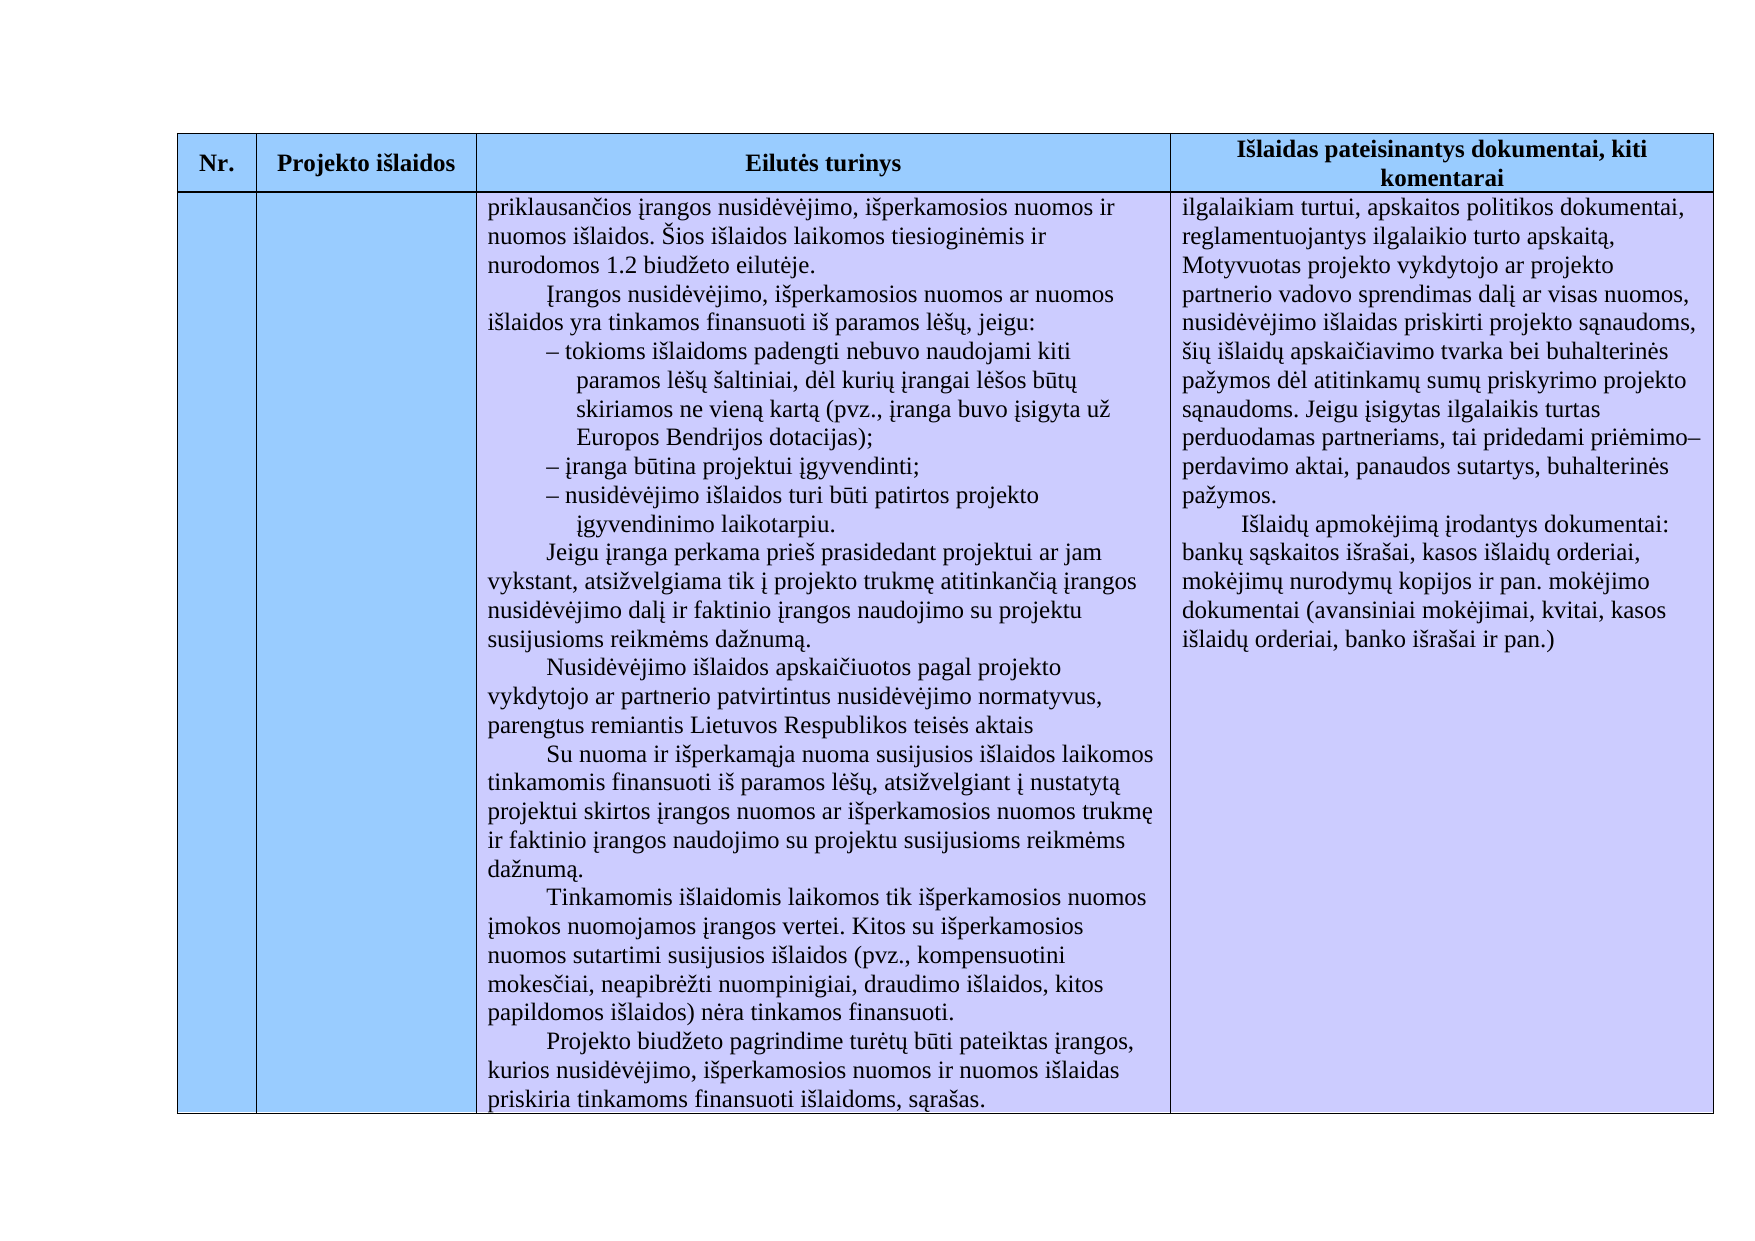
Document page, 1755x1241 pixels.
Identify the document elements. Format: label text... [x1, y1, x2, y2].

table_cell [178, 193, 256, 1112]
table_header Nr. [178, 134, 256, 191]
table_cell priklausančios įrangos nusidėvėjimo, išperkamosios nuomos ir nuomos išlaidos. Šios išlaidos laikomos tiesioginėmis ir nurodomos 1.2 biudžeto eilutėje. Įrangos nusidėvėjimo, išperkamosios nuomos ar nuomos išlaidos yra tinkamos finansuoti iš paramos lėšų, jeigu: – tokioms išlaidoms padengti nebuvo naudojami kiti paramos lėšų šaltiniai, dėl kurių įrangai lėšos būtų skiriamos ne vieną kartą (pvz., įranga buvo įsigyta už Europos Bendrijos dotacijas); – įranga būtina projektui įgyvendinti; – nusidėvėjimo išlaidos turi būti patirtos projekto įgyvendinimo laikotarpiu. Jeigu įranga perkama prieš prasidedant projektui ar jam vykstant, atsižvelgiama tik į projekto trukmę atitinkančią įrangos nusidėvėjimo dalį ir faktinio įrangos naudojimo su projektu susijusioms reikmėms dažnumą. Nusidėvėjimo išlaidos apskaičiuotos pagal projekto vykdytojo ar partnerio patvirtintus nusidėvėjimo normatyvus, parengtus remiantis Lietuvos Respublikos teisės aktais Su nuoma ir išperkamąja nuoma susijusios išlaidos laikomos tinkamomis finansuoti iš paramos lėšų, atsižvelgiant į nustatytą projektui skirtos įrangos nuomos ar išperkamosios nuomos trukmę ir faktinio įrangos naudojimo su projektu susijusioms reikmėms dažnumą. Tinkamomis išlaidomis laikomos tik išperkamosios nuomos įmokos nuomojamos įrangos vertei. Kitos su išperkamosios nuomos sutartimi susijusios išlaidos (pvz., kompensuotini mokesčiai, neapibrėžti nuompinigiai, draudimo išlaidos, kitos papildomos išlaidos) nėra tinkamos finansuoti. Projekto biudžeto pagrindime turėtų būti pateiktas įrangos, kurios nusidėvėjimo, išperkamosios nuomos ir nuomos išlaidas priskiria tinkamoms finansuoti išlaidoms, sąrašas. [477, 193, 1170, 1112]
table_header Projekto išlaidos [257, 134, 476, 191]
table_header Išlaidas pateisinantys dokumentai, kiti komentarai [1171, 134, 1713, 191]
table_cell [257, 193, 476, 1112]
table_cell ilgalaikiam turtui, apskaitos politikos dokumentai, reglamentuojantys ilgalaikio turto apskaitą, Motyvuotas projekto vykdytojo ar projekto partnerio vadovo sprendimas dalį ar visas nuomos, nusidėvėjimo išlaidas priskirti projekto sąnaudoms, šių išlaidų apskaičiavimo tvarka bei buhalterinės pažymos dėl atitinkamų sumų priskyrimo projekto sąnaudoms. Jeigu įsigytas ilgalaikis turtas perduodamas partneriams, tai pridedami priėmimo–perdavimo aktai, panaudos sutartys, buhalterinės pažymos. Išlaidų apmokėjimą įrodantys dokumentai: bankų sąskaitos išrašai, kasos išlaidų orderiai, mokėjimų nurodymų kopijos ir pan. mokėjimo dokumentai (avansiniai mokėjimai, kvitai, kasos išlaidų orderiai, banko išrašai ir pan.) [1171, 193, 1713, 1112]
table_header Eilutės turinys [477, 134, 1170, 191]
